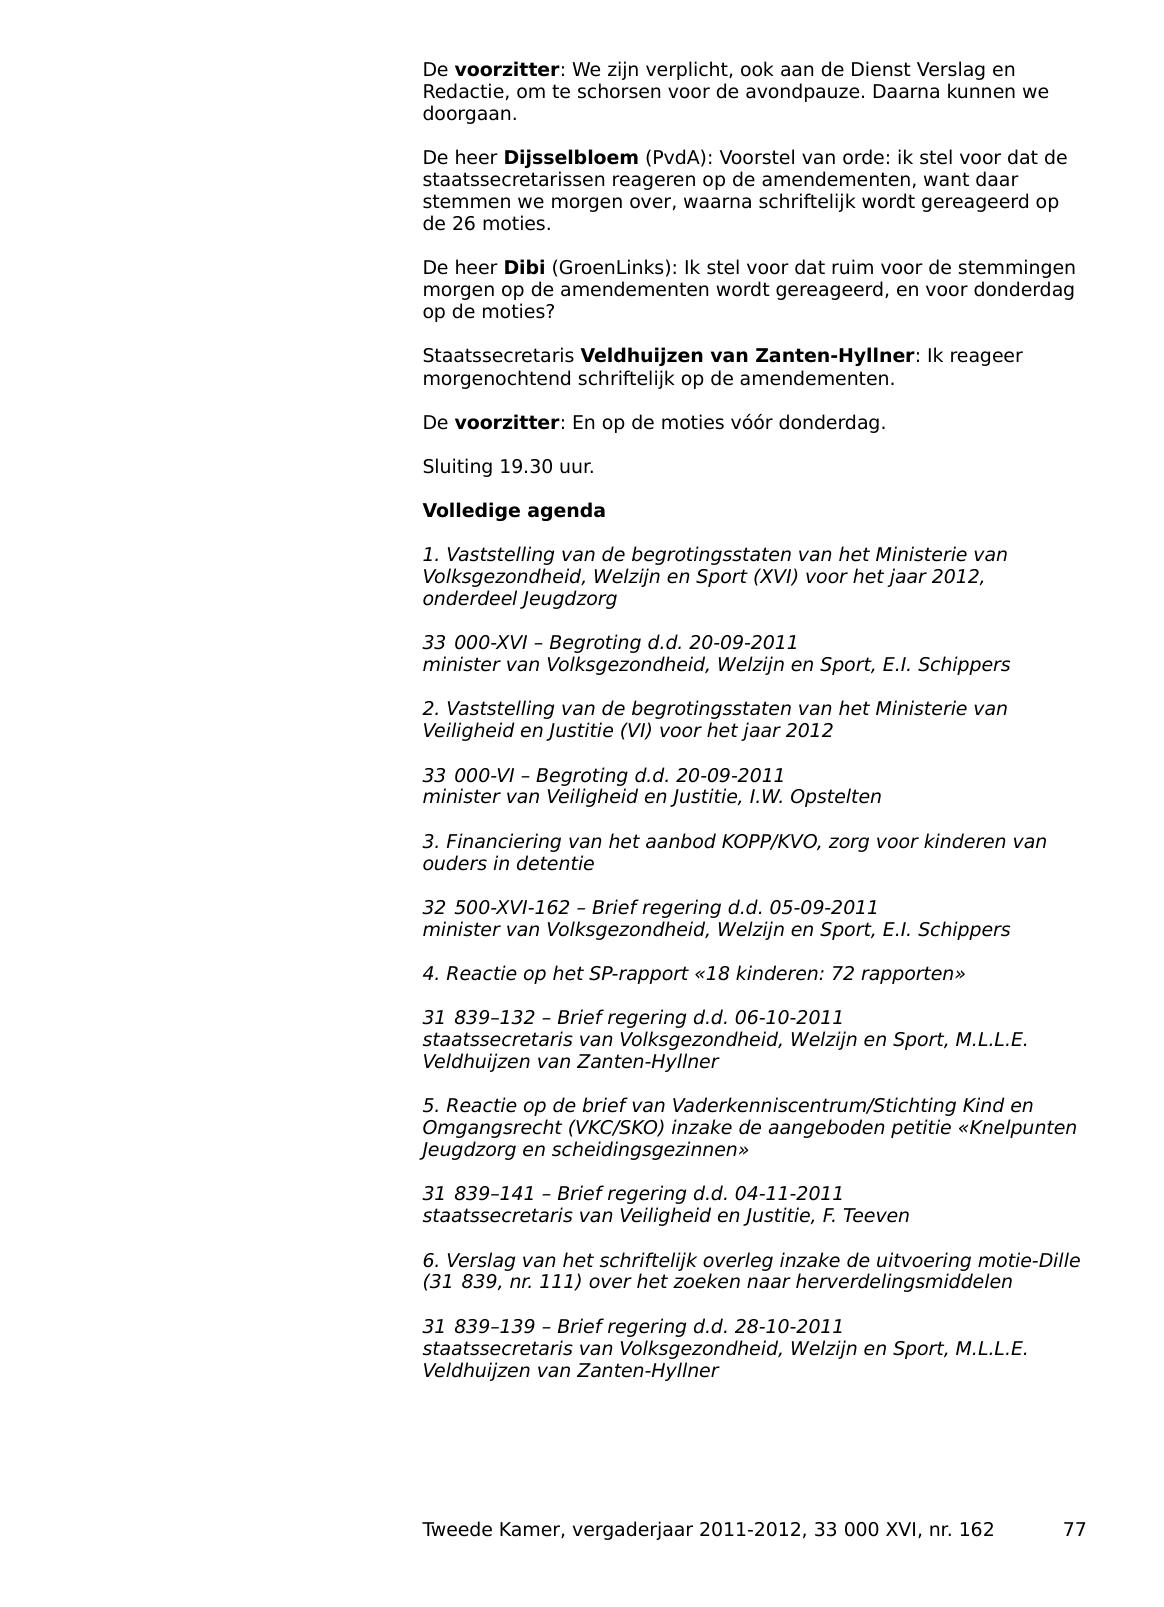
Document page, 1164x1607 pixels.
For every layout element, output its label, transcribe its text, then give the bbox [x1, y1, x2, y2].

text Sluiting 19.30 uur. [422, 456, 1087, 478]
text staatssecretaris van Volksgezondheid, Welzijn en Sport, M.L.L.E. Veldhuijzen van Zanten-Hyllner [422, 1029, 1087, 1073]
text minister van Volksgezondheid, Welzijn en Sport, E.I. Schippers [422, 919, 1087, 941]
text De heer Dijsselbloem (PvdA): Voorstel van orde: ik stel voor dat de staatssecretarissen reageren op de amendementen, want daar stemmen we morgen over, waarna schriftelijk wordt gereageerd op de 26 moties. [422, 147, 1087, 235]
text 32 500-XVI-162 – Brief regering d.d. 05-09-2011 [422, 897, 1087, 919]
text Staatssecretaris Veldhuijzen van Zanten-Hyllner: Ik reageer morgenochtend schriftelijk op de amendementen. [422, 345, 1087, 389]
subtitle 5. Reactie op de brief van Vaderkenniscentrum/Stichting Kind en Omgangsrecht (VKC/SKO) inzake de aangeboden petitie «Knelpunten Jeugdzorg en scheidingsgezinnen» [422, 1095, 1087, 1161]
text minister van Volksgezondheid, Welzijn en Sport, E.I. Schippers [422, 654, 1087, 676]
text minister van Veiligheid en Justitie, I.W. Opstelten [422, 786, 1087, 808]
subtitle Volledige agenda [422, 500, 1087, 522]
text 31 839–141 – Brief regering d.d. 04-11-2011 [422, 1183, 1087, 1205]
text De heer Dibi (GroenLinks): Ik stel voor dat ruim voor de stemmingen morgen op de amendementen wordt gereageerd, en voor donderdag op de moties? [422, 257, 1087, 323]
text staatssecretaris van Volksgezondheid, Welzijn en Sport, M.L.L.E. Veldhuijzen van Zanten-Hyllner [422, 1338, 1087, 1382]
text De voorzitter: En op de moties vóór donderdag. [422, 412, 1087, 433]
text 31 839–139 – Brief regering d.d. 28-10-2011 [422, 1316, 1087, 1338]
subtitle 3. Financiering van het aanbod KOPP/KVO, zorg voor kinderen van ouders in detentie [422, 831, 1087, 874]
subtitle 1. Vaststelling van de begrotingsstaten van het Ministerie van Volksgezondheid, Welzijn en Sport (XVI) voor het jaar 2012, onderdeel Jeugdzorg [422, 544, 1087, 610]
subtitle 4. Reactie op het SP-rapport «18 kinderen: 72 rapporten» [422, 963, 1087, 985]
text De voorzitter: We zijn verplicht, ook aan de Dienst Verslag en Redactie, om te schorsen voor de avondpauze. Daarna kunnen we doorgaan. [422, 59, 1087, 125]
text 33 000-VI – Begroting d.d. 20-09-2011 [422, 764, 1087, 786]
text 31 839–132 – Brief regering d.d. 06-10-2011 [422, 1007, 1087, 1029]
text staatssecretaris van Veiligheid en Justitie, F. Teeven [422, 1205, 1087, 1227]
text 33 000-XVI – Begroting d.d. 20-09-2011 [422, 632, 1087, 654]
subtitle 6. Verslag van het schriftelijk overleg inzake de uitvoering motie-Dille (31 839, nr. 111) over het zoeken naar herverdelingsmiddelen [422, 1249, 1087, 1293]
subtitle 2. Vaststelling van de begrotingsstaten van het Ministerie van Veiligheid en Justitie (VI) voor het jaar 2012 [422, 698, 1087, 742]
